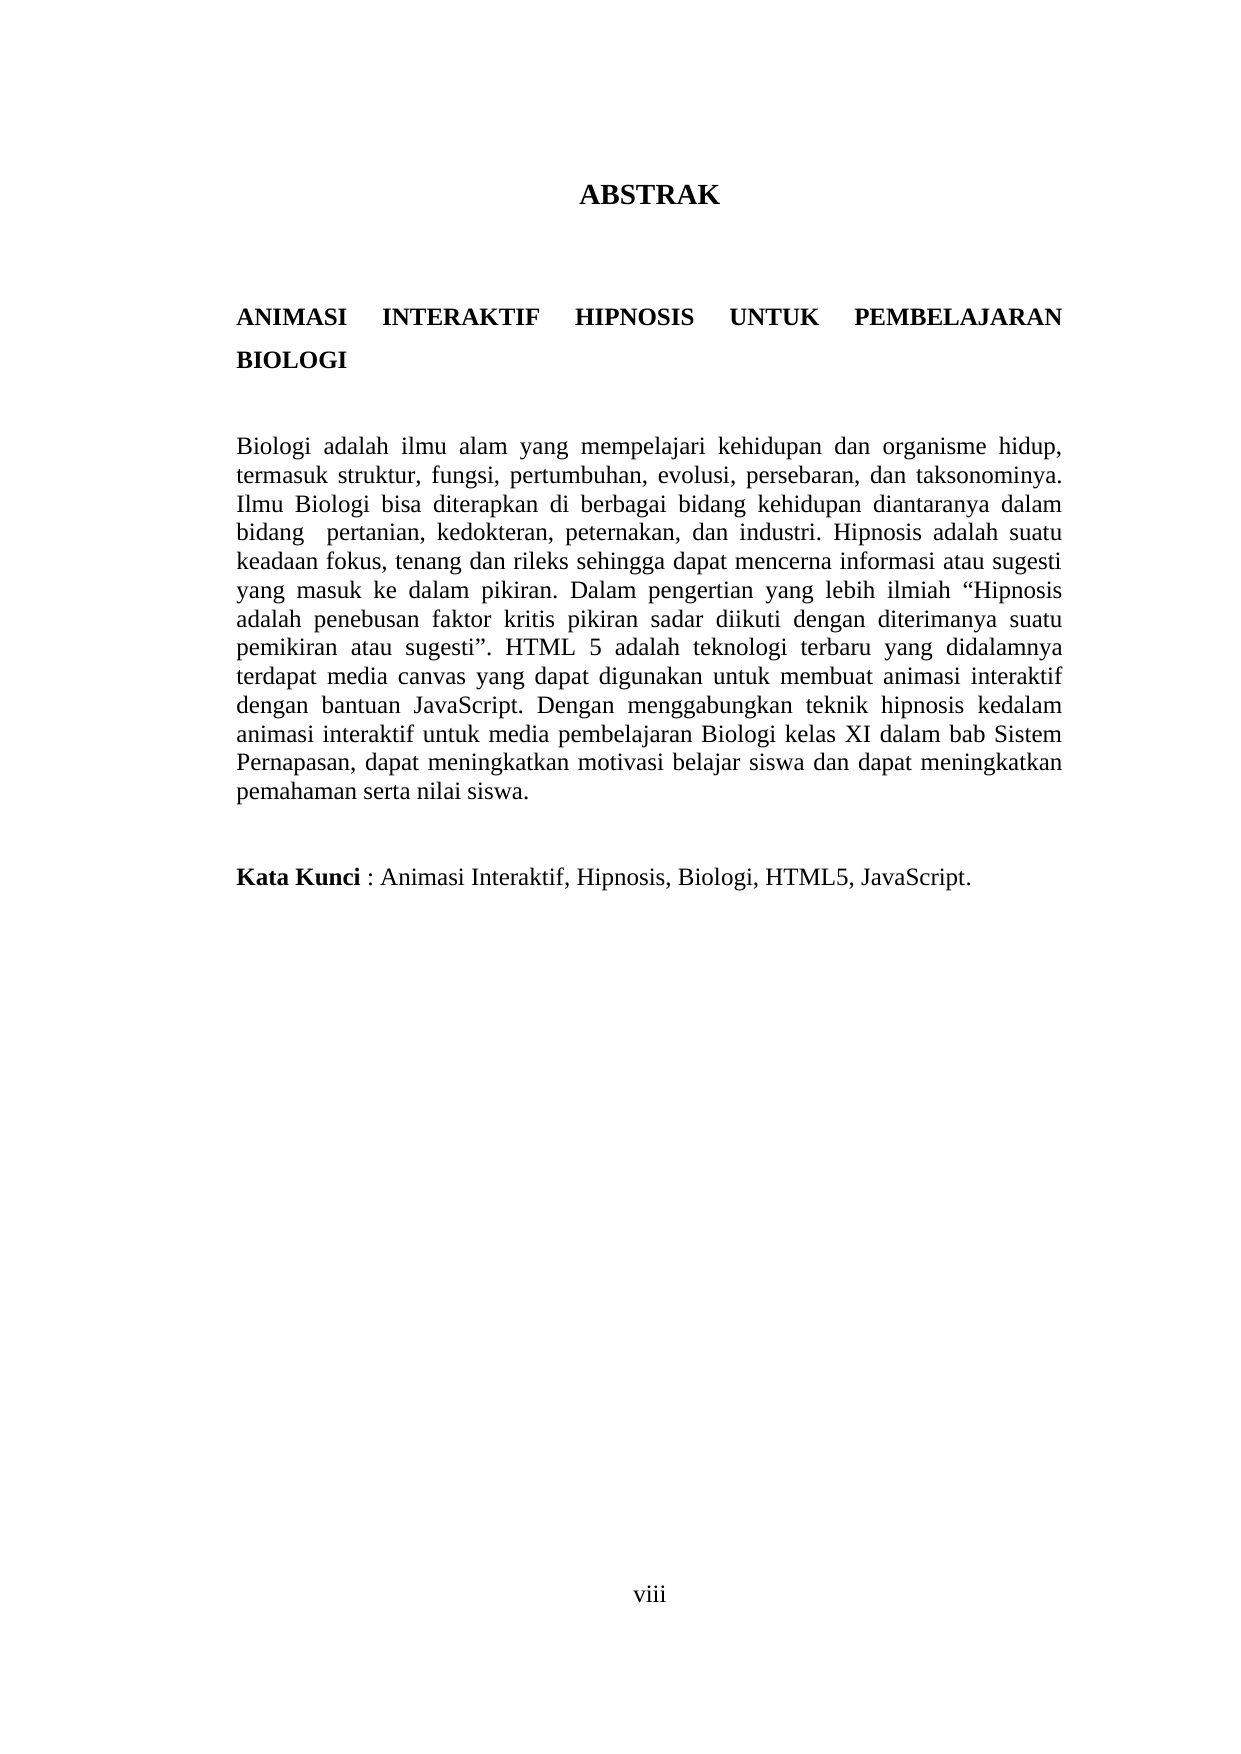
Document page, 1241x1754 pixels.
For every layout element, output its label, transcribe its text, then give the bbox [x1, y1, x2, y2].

text ANIMASI INTERAKTIF HIPNOSIS UNTUK PEMBELAJARAN BIOLOGI [236, 302, 1063, 374]
subtitle ABSTRAK [236, 177, 1063, 211]
text Biologi adalah ilmu alam yang mempelajari kehidupan dan organisme hidup, termasuk struktur, fungsi, pertumbuhan, evolusi, persebaran, dan taksonominya. Ilmu Biologi bisa diterapkan di berbagai bidang kehidupan diantaranya dalam bidang pertanian, kedokteran, peternakan, dan industri. Hipnosis adalah suatu keadaan fokus, tenang dan rileks sehingga dapat mencerna informasi atau sugesti yang masuk ke dalam pikiran. Dalam pengertian yang lebih ilmiah “Hipnosis adalah penebusan faktor kritis pikiran sadar diikuti dengan diterimanya suatu pemikiran atau sugesti”. HTML 5 adalah teknologi terbaru yang didalamnya terdapat media canvas yang dapat digunakan untuk membuat animasi interaktif dengan bantuan JavaScript. Dengan menggabungkan teknik hipnosis kedalam animasi interaktif untuk media pembelajaran Biologi kelas XI dalam bab Sistem Pernapasan, dapat meningkatkan motivasi belajar siswa dan dapat meningkatkan pemahaman serta nilai siswa. [236, 431, 1063, 805]
text Kata Kunci : Animasi Interaktif, Hipnosis, Biologi, HTML5, JavaScript. [236, 862, 1063, 891]
